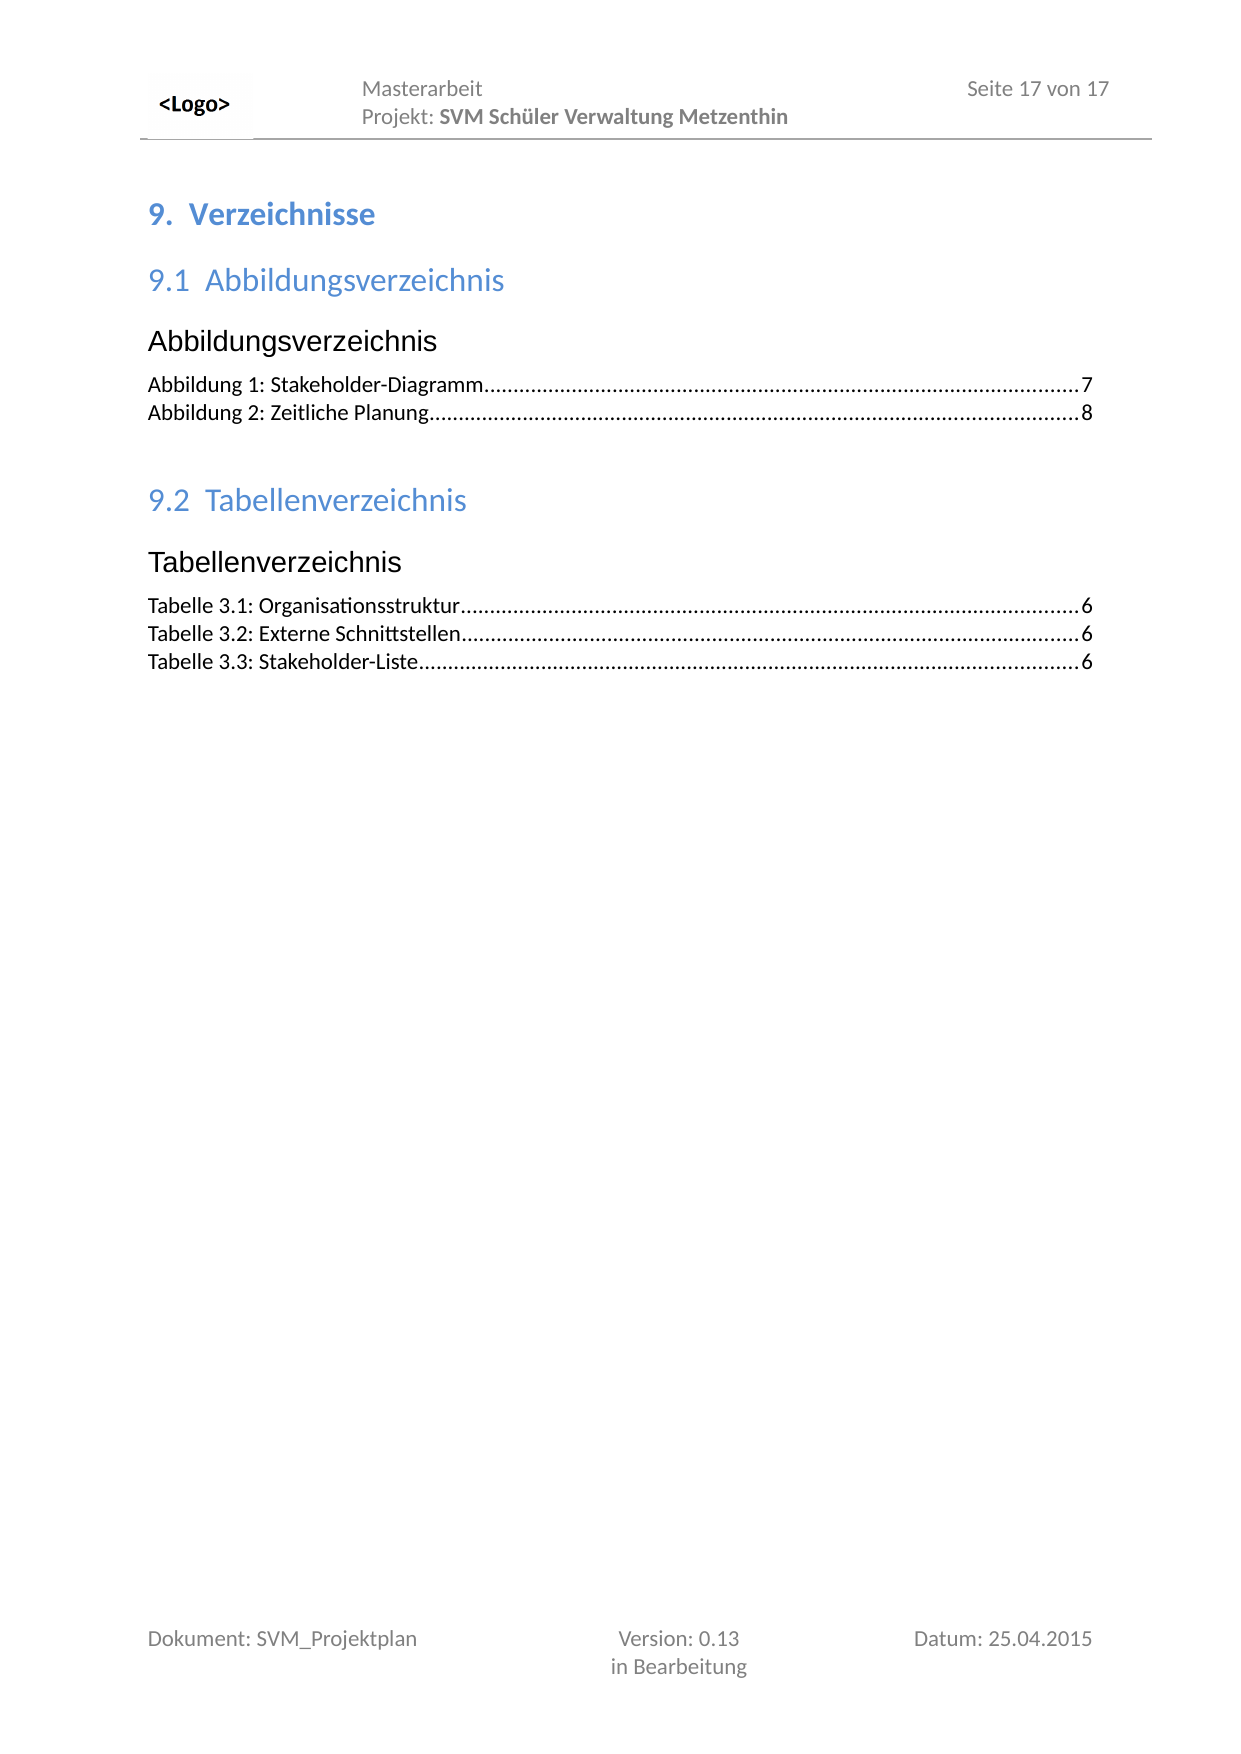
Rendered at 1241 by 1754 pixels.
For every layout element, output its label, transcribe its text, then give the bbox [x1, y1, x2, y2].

text Abbildung 2: Zeitliche Planung 8 [148, 398, 1093, 426]
subtitle Abbildungsverzeichnis [148, 324, 1093, 358]
text Tabelle 3.2: Externe Schnittstellen 6 [148, 619, 1093, 647]
text Tabelle 3.3: Stakeholder-Liste 6 [148, 647, 1093, 675]
subtitle Tabellenverzeichnis [148, 545, 1093, 579]
subtitle Abbildungsverzeichnis [148, 259, 1093, 299]
text Tabelle 3.1: Organisationsstruktur 6 [148, 591, 1093, 619]
text Abbildung 1: Stakeholder-Diagramm 7 [148, 370, 1093, 398]
subtitle Tabellenverzeichnis [148, 479, 1093, 520]
picture [147, 73, 254, 139]
subtitle Verzeichnisse [148, 193, 1093, 234]
